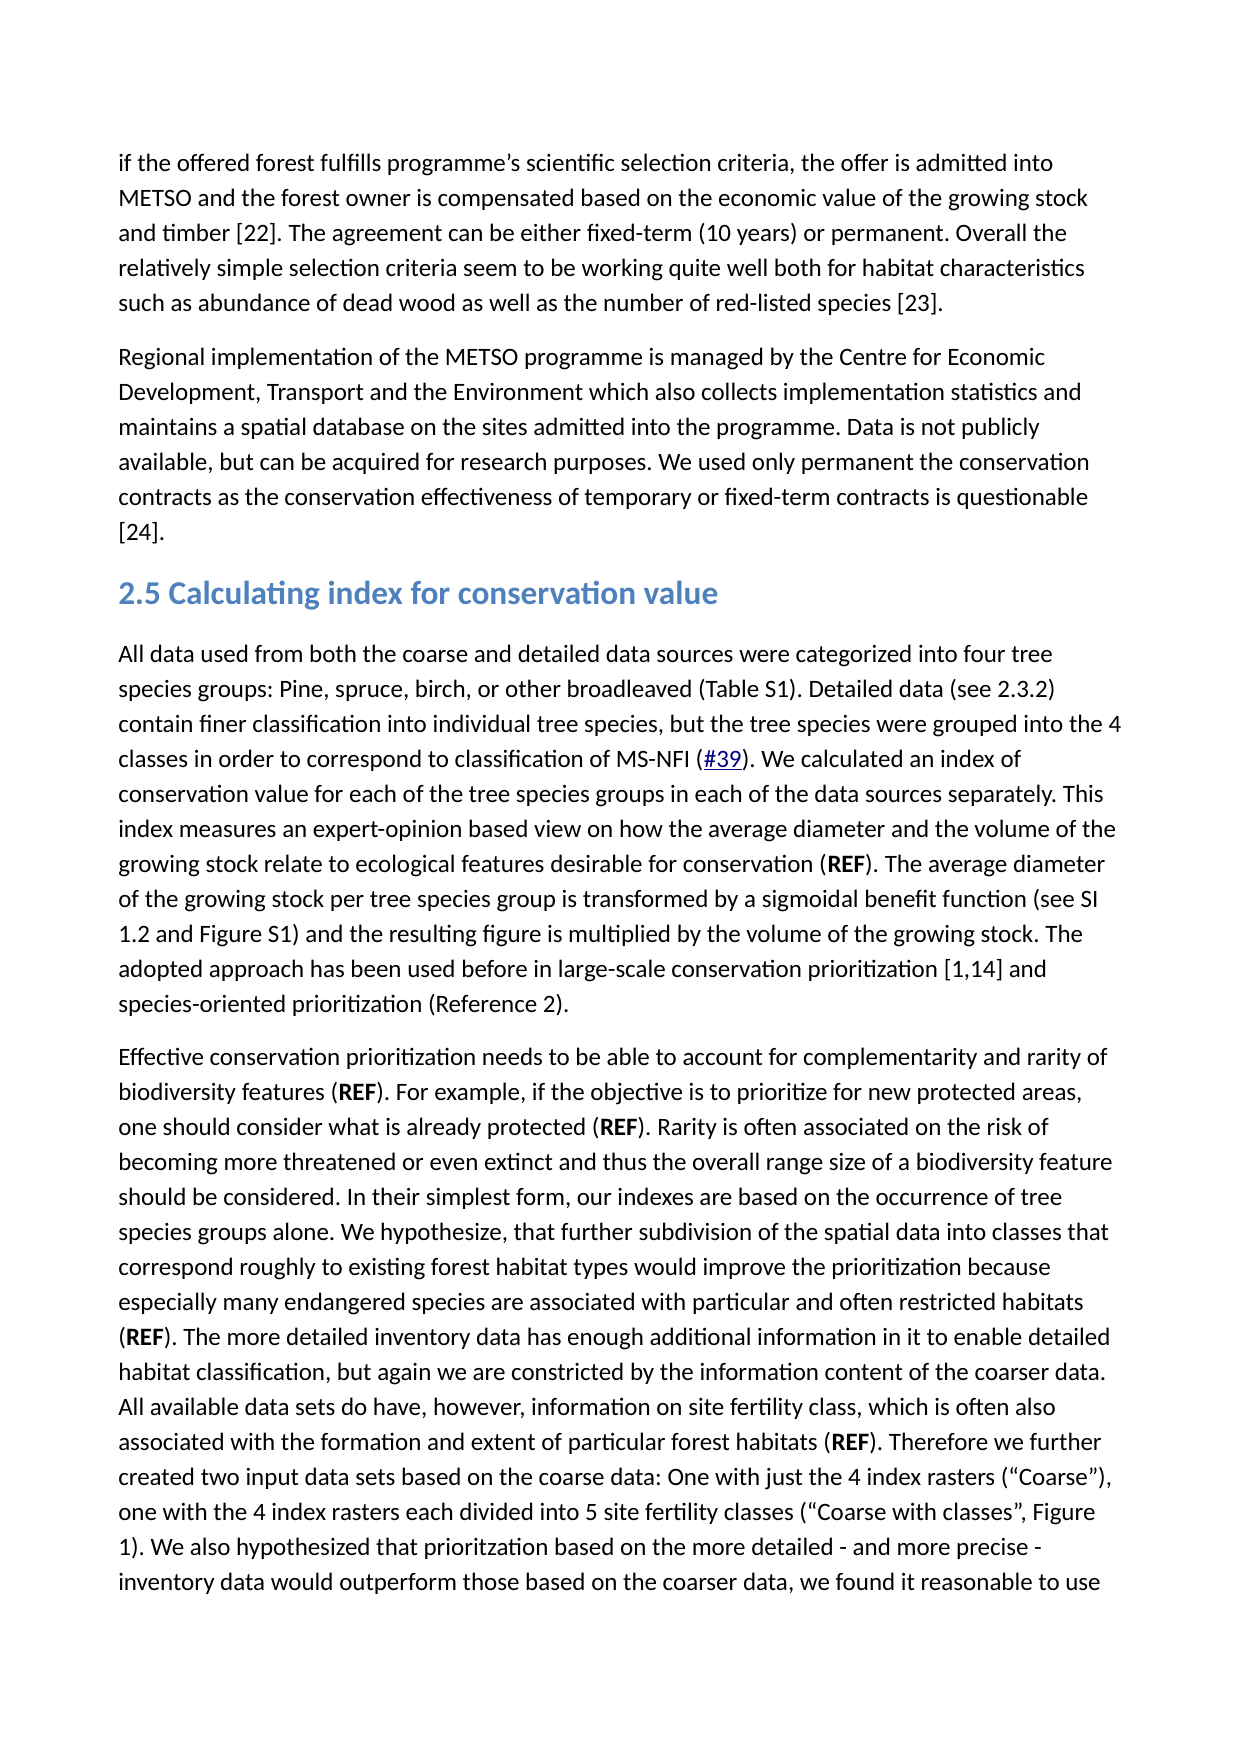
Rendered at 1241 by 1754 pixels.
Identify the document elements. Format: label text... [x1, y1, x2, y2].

text if the offered forest fulfills programme’s scientific selection criteria, the offer is admitted into METSO and the forest owner is compensated based on the economic value of the growing stock and timber [22]. The agreement can be either fixed-term (10 years) or permanent. Overall the relatively simple selection criteria seem to be working quite well both for habitat characteristics such as abundance of dead wood as well as the number of red-listed species [23]. [118, 148, 1122, 318]
text All data used from both the coarse and detailed data sources were categorized into four tree species groups: Pine, spruce, birch, or other broadleaved (Table S1). Detailed data (see 2.3.2) contain finer classification into individual tree species, but the tree species were grouped into the 4 classes in order to correspond to classification of MS-NFI (#39). We calculated an index of conservation value for each of the tree species groups in each of the data sources separately. This index measures an expert-opinion based view on how the average diameter and the volume of the growing stock relate to ecological features desirable for conservation (REF). The average diameter of the growing stock per tree species group is transformed by a sigmoidal benefit function (see SI 1.2 and Figure S1) and the resulting figure is multiplied by the volume of the growing stock. The adopted approach has been used before in large-scale conservation prioritization [1,14] and species-oriented prioritization (Reference 2). [118, 638, 1122, 1018]
text Effective conservation prioritization needs to be able to account for complementarity and rarity of biodiversity features (REF). For example, if the objective is to prioritize for new protected areas, one should consider what is already protected (REF). Rarity is often associated on the risk of becoming more threatened or even extinct and thus the overall range size of a biodiversity feature should be considered. In their simplest form, our indexes are based on the occurrence of tree species groups alone. We hypothesize, that further subdivision of the spatial data into classes that correspond roughly to existing forest habitat types would improve the prioritization because especially many endangered species are associated with particular and often restricted habitats (REF). The more detailed inventory data has enough additional information in it to enable detailed habitat classification, but again we are constricted by the information content of the coarser data. All available data sets do have, however, information on site fertility class, which is often also associated with the formation and extent of particular forest habitats (REF). Therefore we further created two input data sets based on the coarse data: One with just the 4 index rasters (“Coarse”), one with the 4 index rasters each divided into 5 site fertility classes (“Coarse with classes”, Figure 1). We also hypothesized that prioritzation based on the more detailed - and more precise - inventory data would outperform those based on the coarser data, we found it reasonable to use [118, 1041, 1122, 1597]
text Regional implementation of the METSO programme is managed by the Centre for Economic Development, Transport and the Environment which also collects implementation statistics and maintains a spatial database on the sites admitted into the programme. Data is not publicly available, but can be acquired for research purposes. We used only permanent the conservation contracts as the conservation effectiveness of temporary or fixed-term contracts is questionable [24]. [118, 341, 1122, 547]
subtitle 2.5 Calculating index for conservation value [118, 572, 1122, 613]
